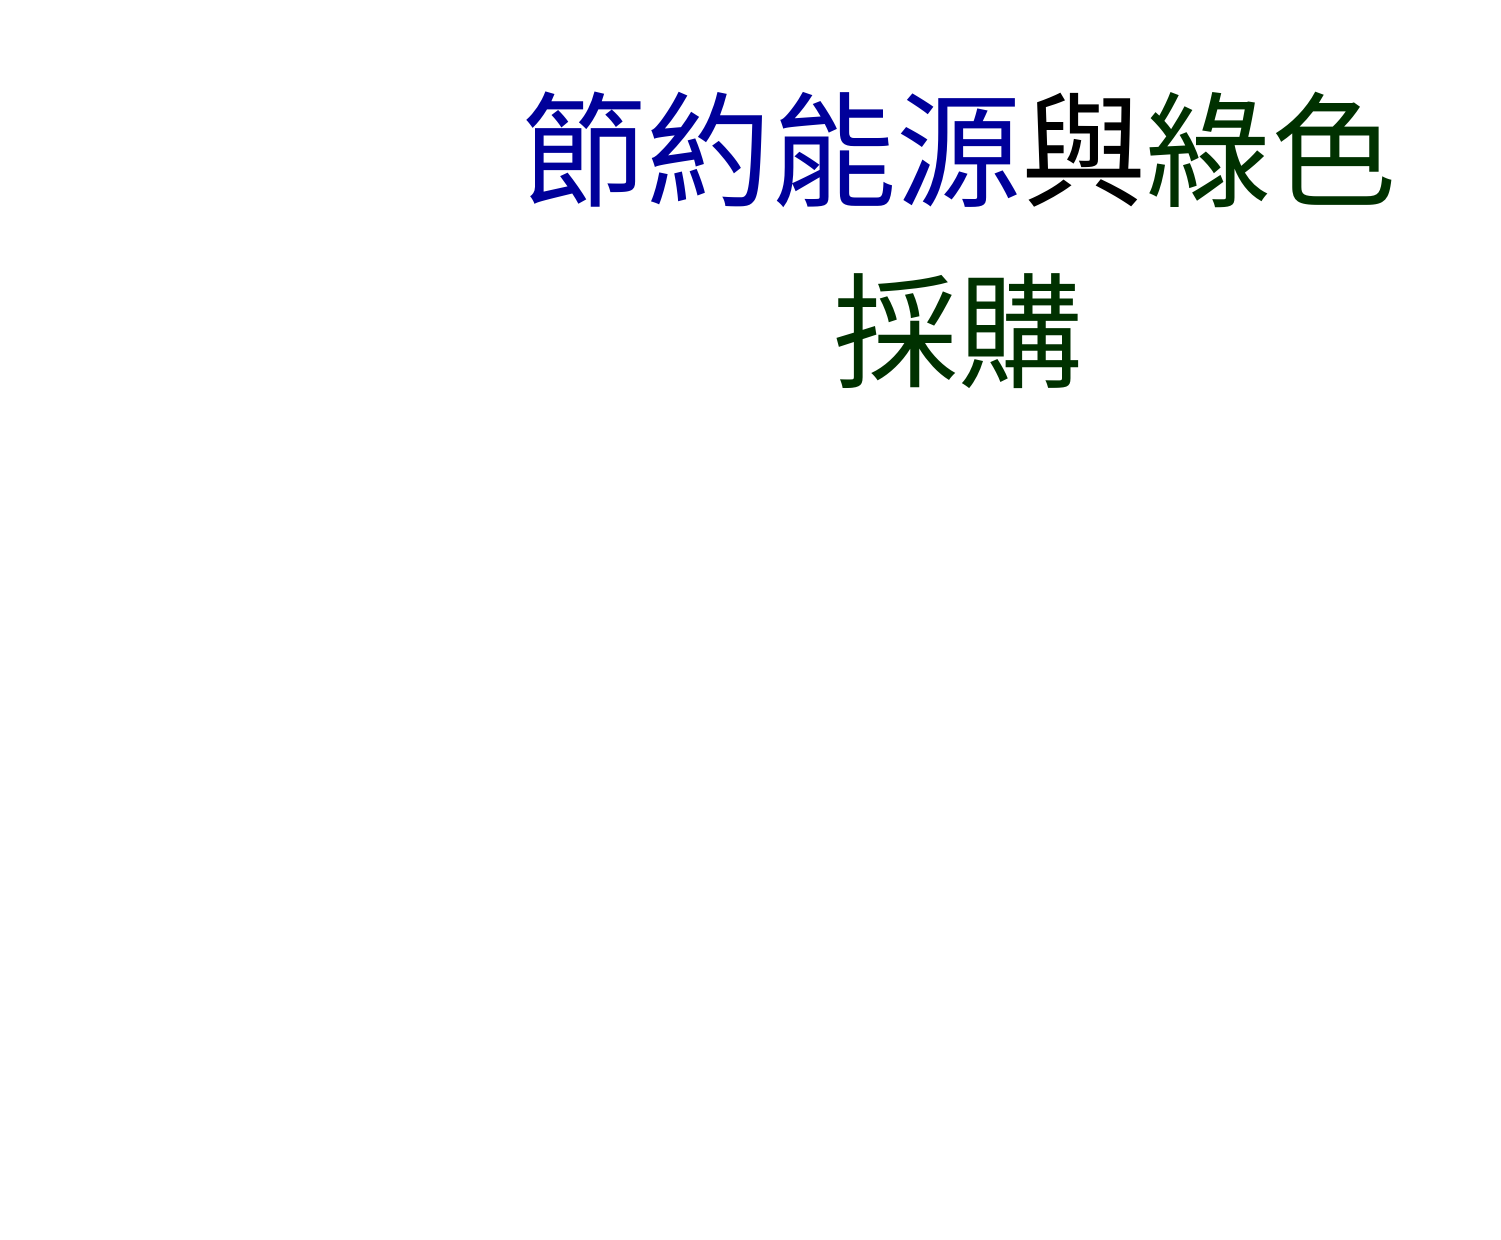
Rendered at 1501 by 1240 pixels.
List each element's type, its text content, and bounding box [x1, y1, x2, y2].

text 節約能源與綠色採購 [471, 52, 1446, 414]
